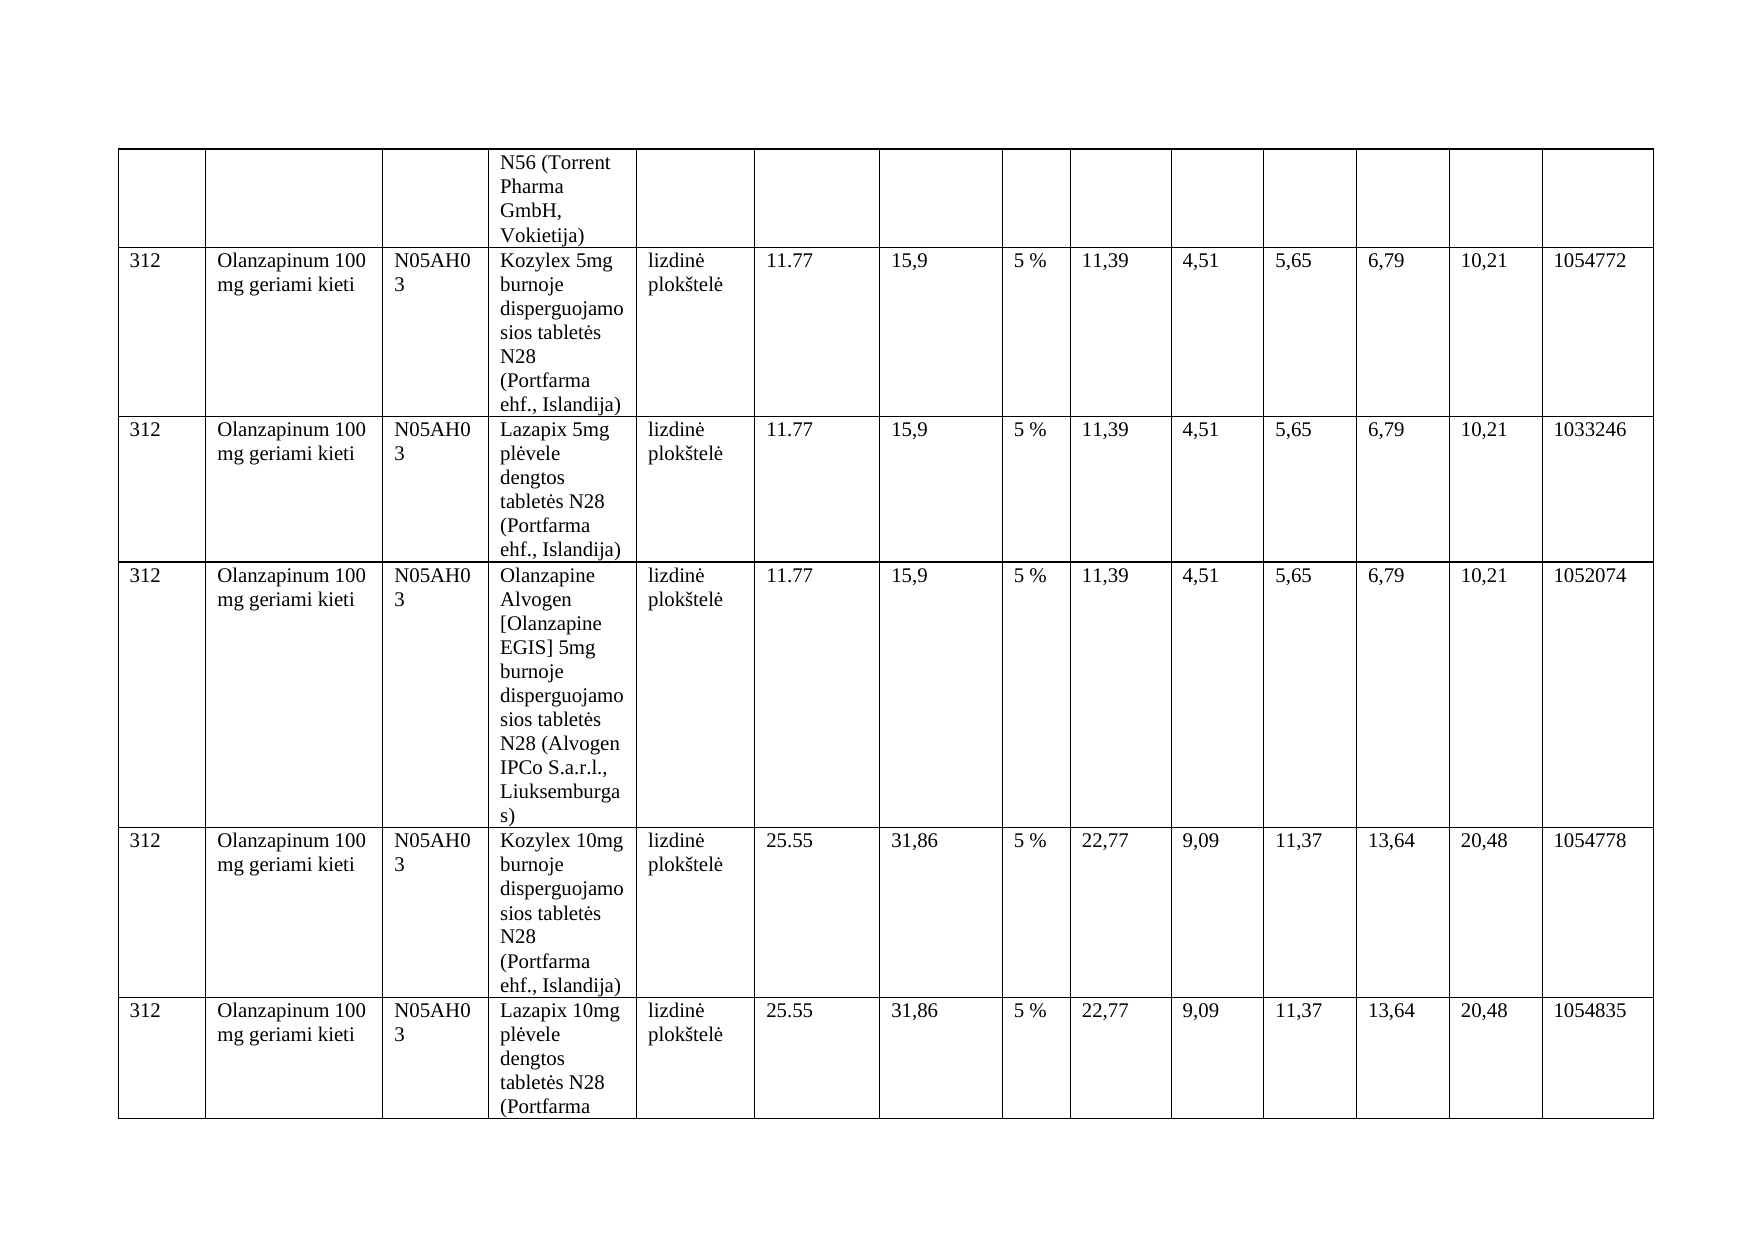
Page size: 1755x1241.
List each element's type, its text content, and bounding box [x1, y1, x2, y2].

table_cell N05AH03 [383, 417, 488, 561]
table_cell 11,39 [1071, 248, 1171, 416]
table_cell [880, 150, 1002, 247]
table_cell [383, 150, 488, 247]
table_cell 9,09 [1172, 998, 1263, 1118]
table_cell [755, 150, 879, 247]
table_cell 11,39 [1071, 417, 1171, 561]
table_cell Kozylex 10mg burnoje disperguojamosios tabletės N28 (Portfarma ehf., Islandija) [489, 828, 636, 997]
table_cell 15,9 [880, 417, 1002, 561]
table_cell 1052074 [1543, 563, 1653, 827]
table_cell 5 % [1003, 828, 1070, 997]
table_cell 11.77 [755, 563, 879, 827]
table_cell 5 % [1003, 563, 1070, 827]
table_cell [1357, 150, 1449, 247]
table_cell N05AH03 [383, 828, 488, 997]
table_cell Lazapix 5mg plėvele dengtos tabletės N28 (Portfarma ehf., Islandija) [489, 417, 636, 561]
table_cell 4,51 [1172, 248, 1263, 416]
table_cell 1033246 [1543, 417, 1653, 561]
table_cell Olanzapinum 100 mg geriami kieti [206, 563, 382, 827]
table_cell 5 % [1003, 248, 1070, 416]
table_cell 1054772 [1543, 248, 1653, 416]
table_cell 25.55 [755, 998, 879, 1118]
table_cell N56 (Torrent Pharma GmbH, Vokietija) [489, 150, 636, 247]
table_cell 5,65 [1264, 248, 1356, 416]
table_cell 31,86 [880, 828, 1002, 997]
table_cell 6,79 [1357, 248, 1449, 416]
table_cell 312 [119, 417, 205, 561]
table_cell Olanzapine Alvogen [Olanzapine EGIS] 5mg burnoje disperguojamosios tabletės N28 (Alvogen IPCo S.a.r.l., Liuksemburgas) [489, 563, 636, 827]
table_cell Kozylex 5mg burnoje disperguojamosios tabletės N28 (Portfarma ehf., Islandija) [489, 248, 636, 416]
table_cell [1264, 150, 1356, 247]
table_cell 6,79 [1357, 563, 1449, 827]
table_cell 312 [119, 563, 205, 827]
table_cell 1054835 [1543, 998, 1653, 1118]
table_cell lizdinė plokštelė [637, 828, 754, 997]
table_cell lizdinė plokštelė [637, 248, 754, 416]
table_cell Olanzapinum 100 mg geriami kieti [206, 828, 382, 997]
table_cell 312 [119, 998, 205, 1118]
table_cell 9,09 [1172, 828, 1263, 997]
table_cell [1543, 150, 1653, 247]
table_cell 6,79 [1357, 417, 1449, 561]
table_cell 20,48 [1450, 998, 1542, 1118]
table_cell 11.77 [755, 417, 879, 561]
table_cell [637, 150, 754, 247]
table_cell [1071, 150, 1171, 247]
table_cell 11,37 [1264, 828, 1356, 997]
table_cell Olanzapinum 100 mg geriami kieti [206, 417, 382, 561]
table_cell 5,65 [1264, 563, 1356, 827]
table_cell [206, 150, 382, 247]
table_cell 25.55 [755, 828, 879, 997]
table_cell [1003, 150, 1070, 247]
table_cell lizdinė plokštelė [637, 998, 754, 1118]
table_cell 312 [119, 248, 205, 416]
table_cell lizdinė plokštelė [637, 417, 754, 561]
table_cell 13,64 [1357, 828, 1449, 997]
table_cell N05AH03 [383, 563, 488, 827]
table_cell 5,65 [1264, 417, 1356, 561]
table_cell 11.77 [755, 248, 879, 416]
table_cell lizdinė plokštelė [637, 563, 754, 827]
table_cell N05AH03 [383, 998, 488, 1118]
table_cell Lazapix 10mg plėvele dengtos tabletės N28 (Portfarma [489, 998, 636, 1118]
table_cell 5 % [1003, 417, 1070, 561]
table_cell 11,39 [1071, 563, 1171, 827]
table_cell 4,51 [1172, 563, 1263, 827]
table_cell 10,21 [1450, 417, 1542, 561]
table_cell Olanzapinum 100 mg geriami kieti [206, 248, 382, 416]
table_cell [1172, 150, 1263, 247]
table_cell Olanzapinum 100 mg geriami kieti [206, 998, 382, 1118]
table_cell 15,9 [880, 248, 1002, 416]
table_cell [1450, 150, 1542, 247]
table_cell 10,21 [1450, 248, 1542, 416]
table_cell 11,37 [1264, 998, 1356, 1118]
table_cell 312 [119, 828, 205, 997]
table_cell 20,48 [1450, 828, 1542, 997]
table_cell 5 % [1003, 998, 1070, 1118]
table_cell 31,86 [880, 998, 1002, 1118]
table_cell 15,9 [880, 563, 1002, 827]
table_cell 13,64 [1357, 998, 1449, 1118]
table_cell 22,77 [1071, 828, 1171, 997]
table_cell [119, 150, 205, 247]
table_cell 4,51 [1172, 417, 1263, 561]
table_cell 1054778 [1543, 828, 1653, 997]
table_cell N05AH03 [383, 248, 488, 416]
table_cell 22,77 [1071, 998, 1171, 1118]
table_cell 10,21 [1450, 563, 1542, 827]
